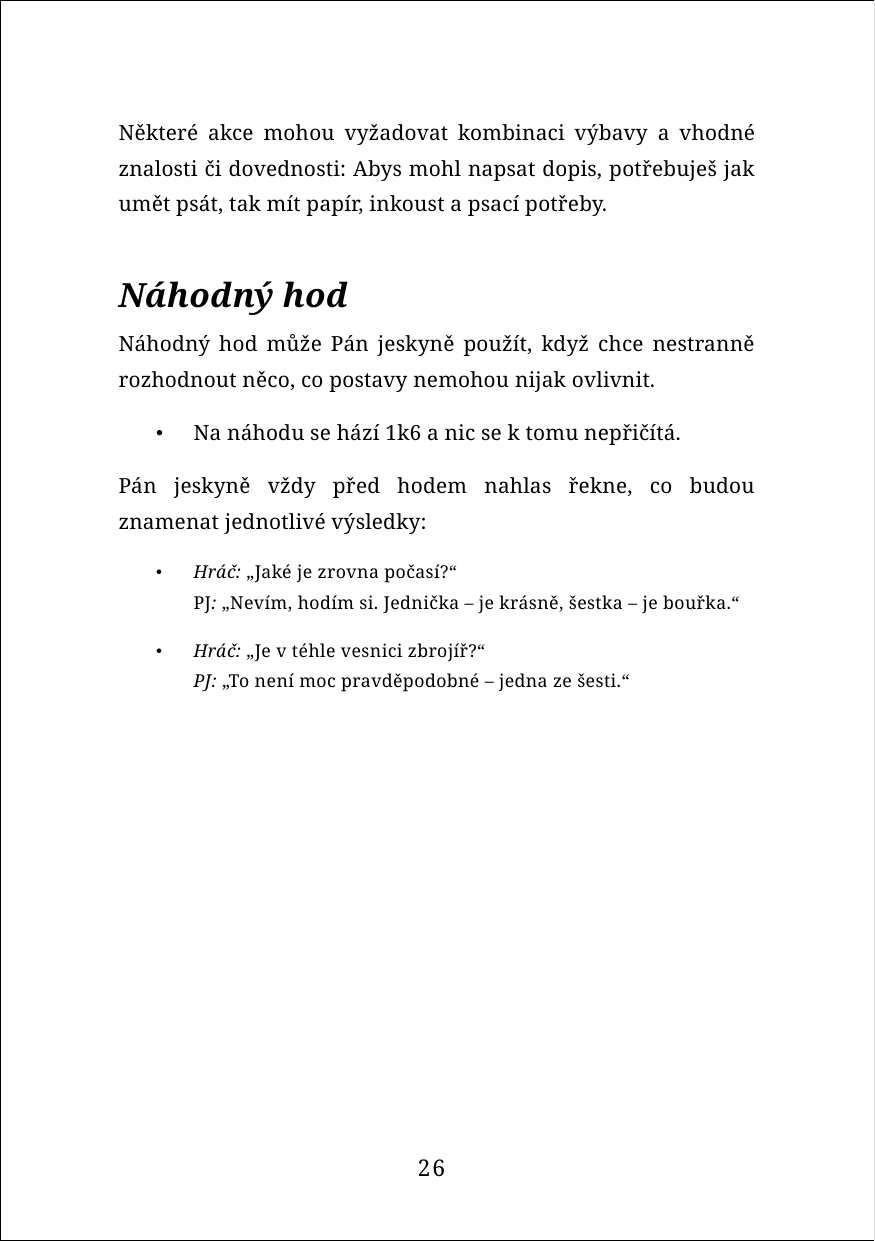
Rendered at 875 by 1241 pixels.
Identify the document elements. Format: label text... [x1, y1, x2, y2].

text Náhodný hod může Pán jeskyně použít, když chce nestranně rozhodnout něco, co postavy nemohou nijak ovlivnit. [118, 329, 756, 393]
text Pán jeskyně vždy před hodem nahlas řekne, co budou znamenat jednotlivé výsledky: [118, 471, 756, 535]
list Na náhodu se hází 1k6 a nic se k tomu nepřičítá. [156, 418, 756, 446]
text Některé akce mohou vyžadovat kombinaci výbavy a vhodné znalosti či dovednosti: Abys mohl napsat dopis, potřebuješ jak umět psát, tak mít papír, inkoust a psací potřeby. [118, 118, 756, 218]
list Hráč: „Je v téhle vesnici zbrojíř?“ PJ: „To není moc pravděpodobné – jedna ze šesti.“ [156, 638, 756, 692]
list Hráč: „Jaké je zrovna počasí?“ PJ: „Nevím, hodím si. Jednička – je krásně, šestka – je bouřka.“ [156, 560, 756, 614]
subtitle Náhodný hod [118, 272, 756, 317]
